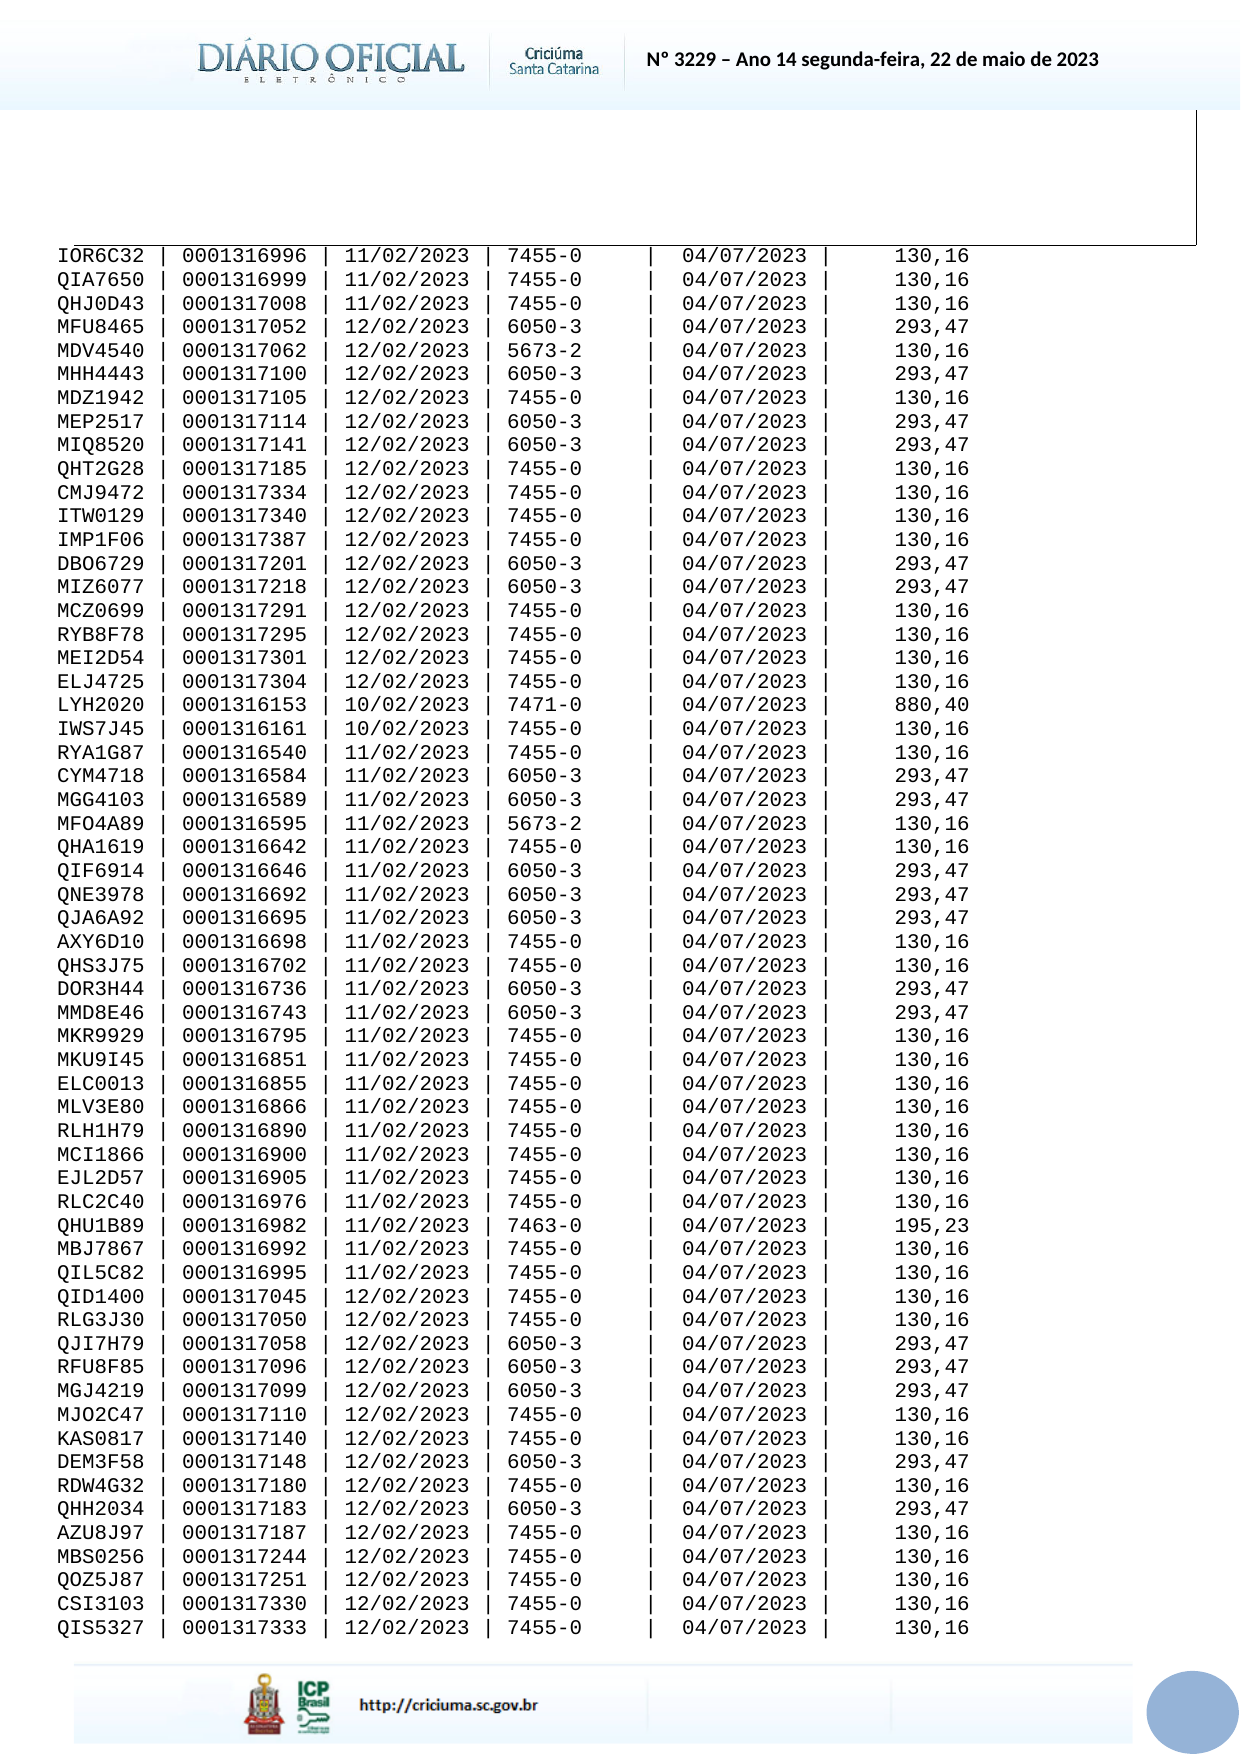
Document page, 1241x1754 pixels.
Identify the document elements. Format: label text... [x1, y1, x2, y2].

text QJI7H79 | 0001317058 | 12/02/2023 | 6050-3 | 04/07/2023 | 293,47 [44, 1333, 1196, 1357]
text MEP2517 | 0001317114 | 12/02/2023 | 6050-3 | 04/07/2023 | 293,47 [44, 411, 1196, 434]
text IWS7J45 | 0001316161 | 10/02/2023 | 7455-0 | 04/07/2023 | 130,16 [44, 718, 1196, 742]
text CYM4718 | 0001316584 | 11/02/2023 | 6050-3 | 04/07/2023 | 293,47 [44, 765, 1196, 789]
text MGG4103 | 0001316589 | 11/02/2023 | 6050-3 | 04/07/2023 | 293,47 [44, 789, 1196, 813]
text MIQ8520 | 0001317141 | 12/02/2023 | 6050-3 | 04/07/2023 | 293,47 [44, 434, 1196, 458]
text MFU8465 | 0001317052 | 12/02/2023 | 6050-3 | 04/07/2023 | 293,47 [44, 316, 1196, 340]
text RLG3J30 | 0001317050 | 12/02/2023 | 7455-0 | 04/07/2023 | 130,16 [44, 1309, 1196, 1333]
text DOR3H44 | 0001316736 | 11/02/2023 | 6050-3 | 04/07/2023 | 293,47 [44, 978, 1196, 1002]
text MKR9929 | 0001316795 | 11/02/2023 | 7455-0 | 04/07/2023 | 130,16 [44, 1026, 1196, 1049]
text AZU8J97 | 0001317187 | 12/02/2023 | 7455-0 | 04/07/2023 | 130,16 [44, 1522, 1196, 1546]
text QIL5C82 | 0001316995 | 11/02/2023 | 7455-0 | 04/07/2023 | 130,16 [44, 1262, 1196, 1286]
text QHU1B89 | 0001316982 | 11/02/2023 | 7463-0 | 04/07/2023 | 195,23 [44, 1215, 1196, 1238]
text MMD8E46 | 0001316743 | 11/02/2023 | 6050-3 | 04/07/2023 | 293,47 [44, 1002, 1196, 1026]
text RYB8F78 | 0001317295 | 12/02/2023 | 7455-0 | 04/07/2023 | 130,16 [44, 623, 1196, 647]
text DBO6729 | 0001317201 | 12/02/2023 | 6050-3 | 04/07/2023 | 293,47 [44, 553, 1196, 576]
text QHA1619 | 0001316642 | 11/02/2023 | 7455-0 | 04/07/2023 | 130,16 [44, 836, 1196, 860]
text QIA7650 | 0001316999 | 11/02/2023 | 7455-0 | 04/07/2023 | 130,16 [44, 269, 1196, 292]
text MCI1866 | 0001316900 | 11/02/2023 | 7455-0 | 04/07/2023 | 130,16 [44, 1144, 1196, 1167]
text DEM3F58 | 0001317148 | 12/02/2023 | 6050-3 | 04/07/2023 | 293,47 [44, 1451, 1196, 1475]
text MJO2C47 | 0001317110 | 12/02/2023 | 7455-0 | 04/07/2023 | 130,16 [44, 1404, 1196, 1427]
text RDW4G32 | 0001317180 | 12/02/2023 | 7455-0 | 04/07/2023 | 130,16 [44, 1475, 1196, 1498]
text MFO4A89 | 0001316595 | 11/02/2023 | 5673-2 | 04/07/2023 | 130,16 [44, 813, 1196, 836]
text QHS3J75 | 0001316702 | 11/02/2023 | 7455-0 | 04/07/2023 | 130,16 [44, 954, 1196, 978]
text MBJ7867 | 0001316992 | 11/02/2023 | 7455-0 | 04/07/2023 | 130,16 [44, 1238, 1196, 1262]
text QJA6A92 | 0001316695 | 11/02/2023 | 6050-3 | 04/07/2023 | 293,47 [44, 907, 1196, 931]
text MDV4540 | 0001317062 | 12/02/2023 | 5673-2 | 04/07/2023 | 130,16 [44, 340, 1196, 363]
text QOZ5J87 | 0001317251 | 12/02/2023 | 7455-0 | 04/07/2023 | 130,16 [44, 1569, 1196, 1593]
text IMP1F06 | 0001317387 | 12/02/2023 | 7455-0 | 04/07/2023 | 130,16 [44, 529, 1196, 553]
text QHT2G28 | 0001317185 | 12/02/2023 | 7455-0 | 04/07/2023 | 130,16 [44, 458, 1196, 482]
text RLH1H79 | 0001316890 | 11/02/2023 | 7455-0 | 04/07/2023 | 130,16 [44, 1120, 1196, 1144]
text QID1400 | 0001317045 | 12/02/2023 | 7455-0 | 04/07/2023 | 130,16 [44, 1286, 1196, 1309]
text QNE3978 | 0001316692 | 11/02/2023 | 6050-3 | 04/07/2023 | 293,47 [44, 884, 1196, 907]
text EJL2D57 | 0001316905 | 11/02/2023 | 7455-0 | 04/07/2023 | 130,16 [44, 1167, 1196, 1191]
text RFU8F85 | 0001317096 | 12/02/2023 | 6050-3 | 04/07/2023 | 293,47 [44, 1357, 1196, 1380]
text MIZ6077 | 0001317218 | 12/02/2023 | 6050-3 | 04/07/2023 | 293,47 [44, 576, 1196, 600]
text IOR6C32 | 0001316996 | 11/02/2023 | 7455-0 | 04/07/2023 | 130,16 [44, 245, 1196, 269]
text MGJ4219 | 0001317099 | 12/02/2023 | 6050-3 | 04/07/2023 | 293,47 [44, 1380, 1196, 1404]
text MEI2D54 | 0001317301 | 12/02/2023 | 7455-0 | 04/07/2023 | 130,16 [44, 647, 1196, 671]
text KAS0817 | 0001317140 | 12/02/2023 | 7455-0 | 04/07/2023 | 130,16 [44, 1427, 1196, 1451]
text ELC0013 | 0001316855 | 11/02/2023 | 7455-0 | 04/07/2023 | 130,16 [44, 1073, 1196, 1096]
text LYH2020 | 0001316153 | 10/02/2023 | 7471-0 | 04/07/2023 | 880,40 [44, 694, 1196, 718]
text QIF6914 | 0001316646 | 11/02/2023 | 6050-3 | 04/07/2023 | 293,47 [44, 860, 1196, 884]
text RLC2C40 | 0001316976 | 11/02/2023 | 7455-0 | 04/07/2023 | 130,16 [44, 1191, 1196, 1215]
text MCZ0699 | 0001317291 | 12/02/2023 | 7455-0 | 04/07/2023 | 130,16 [44, 600, 1196, 623]
text MDZ1942 | 0001317105 | 12/02/2023 | 7455-0 | 04/07/2023 | 130,16 [44, 387, 1196, 411]
text MLV3E80 | 0001316866 | 11/02/2023 | 7455-0 | 04/07/2023 | 130,16 [44, 1096, 1196, 1120]
text QHJ0D43 | 0001317008 | 11/02/2023 | 7455-0 | 04/07/2023 | 130,16 [44, 292, 1196, 316]
text MHH4443 | 0001317100 | 12/02/2023 | 6050-3 | 04/07/2023 | 293,47 [44, 363, 1196, 387]
text MKU9I45 | 0001316851 | 11/02/2023 | 7455-0 | 04/07/2023 | 130,16 [44, 1049, 1196, 1073]
text QIS5327 | 0001317333 | 12/02/2023 | 7455-0 | 04/07/2023 | 130,16 [44, 1617, 1196, 1640]
text MBS0256 | 0001317244 | 12/02/2023 | 7455-0 | 04/07/2023 | 130,16 [44, 1546, 1196, 1569]
text AXY6D10 | 0001316698 | 11/02/2023 | 7455-0 | 04/07/2023 | 130,16 [44, 931, 1196, 954]
text CMJ9472 | 0001317334 | 12/02/2023 | 7455-0 | 04/07/2023 | 130,16 [44, 482, 1196, 505]
text ELJ4725 | 0001317304 | 12/02/2023 | 7455-0 | 04/07/2023 | 130,16 [44, 671, 1196, 694]
text RYA1G87 | 0001316540 | 11/02/2023 | 7455-0 | 04/07/2023 | 130,16 [44, 742, 1196, 765]
text ITW0129 | 0001317340 | 12/02/2023 | 7455-0 | 04/07/2023 | 130,16 [44, 505, 1196, 529]
text QHH2034 | 0001317183 | 12/02/2023 | 6050-3 | 04/07/2023 | 293,47 [44, 1498, 1196, 1522]
text CSI3103 | 0001317330 | 12/02/2023 | 7455-0 | 04/07/2023 | 130,16 [44, 1593, 1196, 1617]
